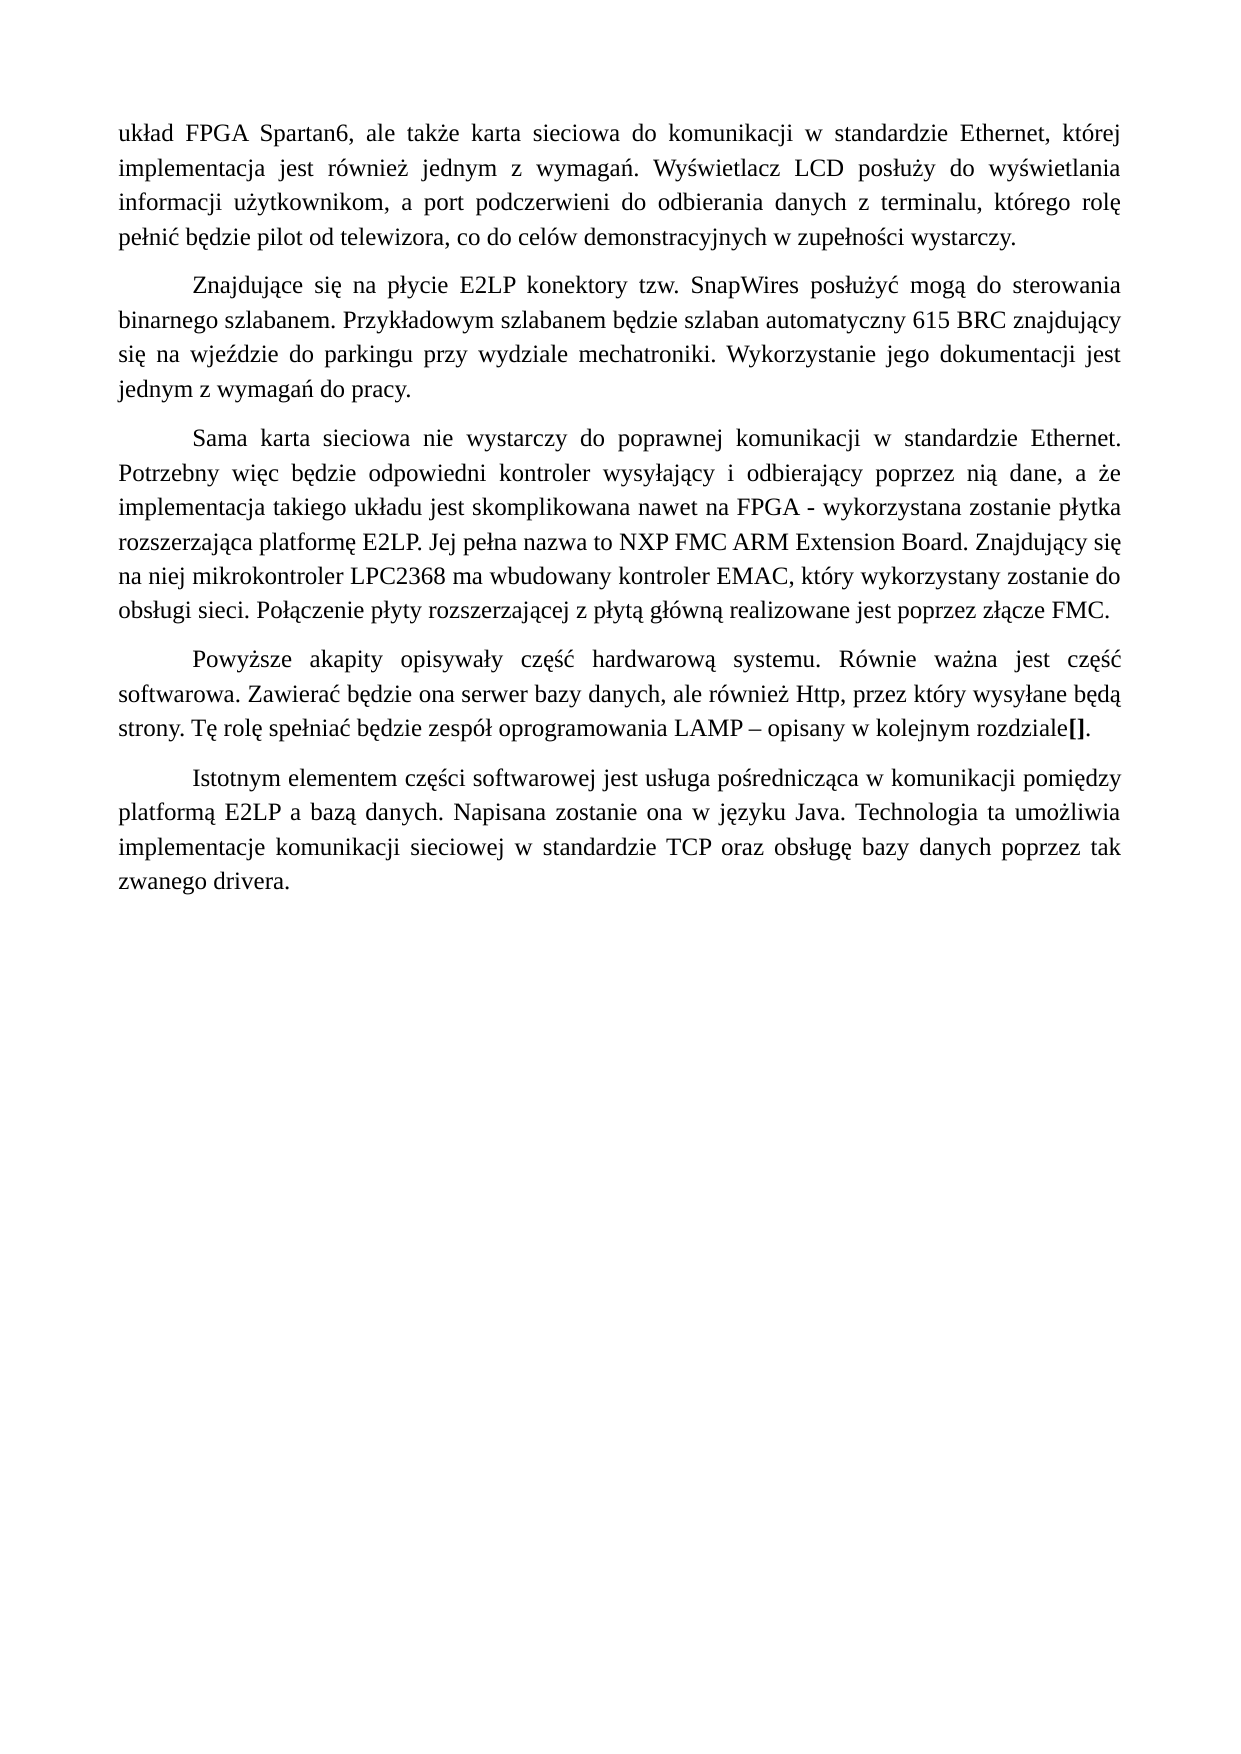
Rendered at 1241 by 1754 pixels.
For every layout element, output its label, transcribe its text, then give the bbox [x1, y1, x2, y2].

text Sama karta sieciowa nie wystarczy do poprawnej komunikacji w standardzie Ethernet. Potrzebny więc będzie odpowiedni kontroler wysyłający i odbierający poprzez nią dane, a że implementacja takiego układu jest skomplikowana nawet na FPGA - wykorzystana zostanie płytka rozszerzająca platformę E2LP. Jej pełna nazwa to NXP FMC ARM Extension Board. Znajdujący się na niej mikrokontroler LPC2368 ma wbudowany kontroler EMAC, który wykorzystany zostanie do obsługi sieci. Połączenie płyty rozszerzającej z płytą główną realizowane jest poprzez złącze FMC. [118, 423, 1122, 624]
text układ FPGA Spartan6, ale także karta sieciowa do komunikacji w standardzie Ethernet, której implementacja jest również jednym z wymagań. Wyświetlacz LCD posłuży do wyświetlania informacji użytkownikom, a port podczerwieni do odbierania danych z terminalu, którego rolę pełnić będzie pilot od telewizora, co do celów demonstracyjnych w zupełności wystarczy. [118, 118, 1122, 250]
text Istotnym elementem części softwarowej jest usługa pośrednicząca w komunikacji pomiędzy platformą E2LP a bazą danych. Napisana zostanie ona w języku Java. Technologia ta umożliwia implementacje komunikacji sieciowej w standardzie TCP oraz obsługę bazy danych poprzez tak zwanego drivera. [118, 763, 1122, 895]
text Powyższe akapity opisywały część hardwarową systemu. Równie ważna jest część softwarowa. Zawierać będzie ona serwer bazy danych, ale również Http, przez który wysyłane będą strony. Tę rolę spełniać będzie zespół oprogramowania LAMP – opisany w kolejnym rozdziale[]. [118, 644, 1122, 742]
text Znajdujące się na płycie E2LP konektory tzw. SnapWires posłużyć mogą do sterowania binarnego szlabanem. Przykładowym szlabanem będzie szlaban automatyczny 615 BRC znajdujący się na wjeździe do parkingu przy wydziale mechatroniki. Wykorzystanie jego dokumentacji jest jednym z wymagań do pracy. [118, 271, 1122, 403]
